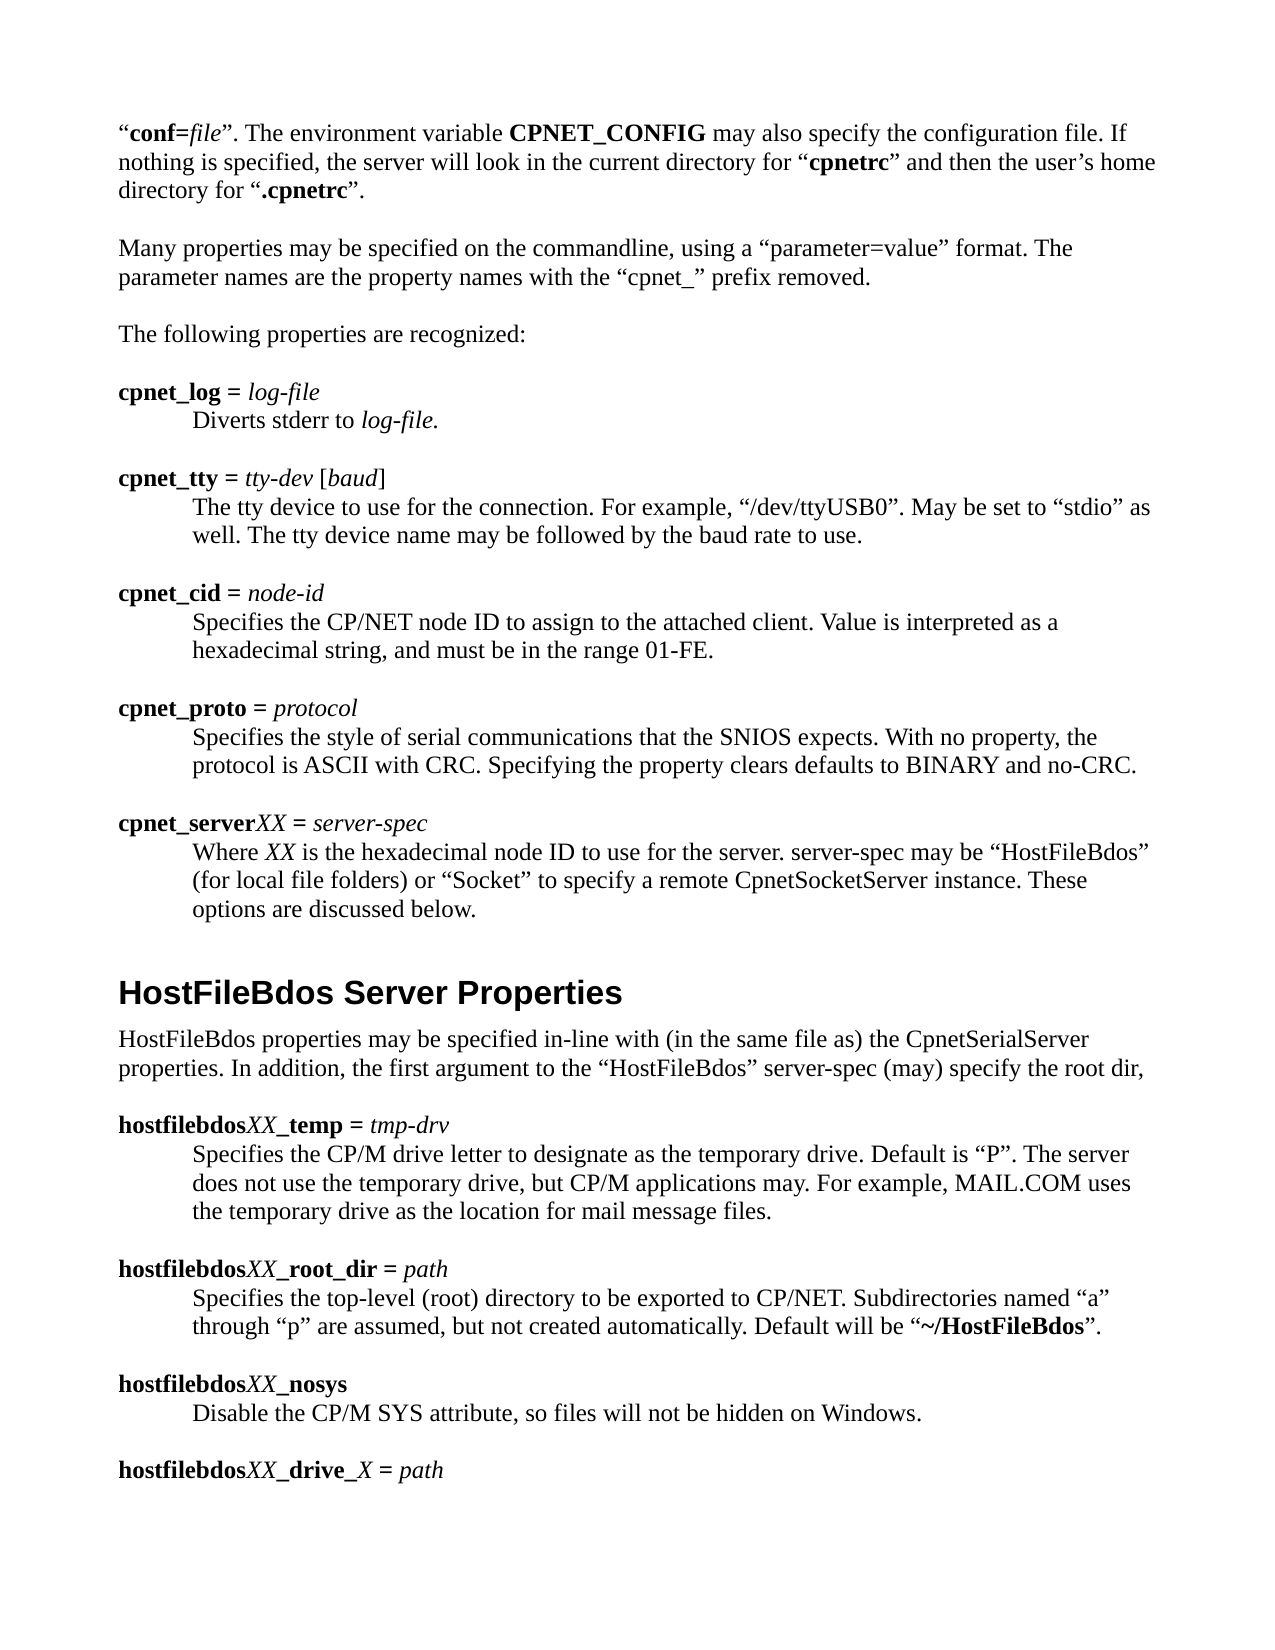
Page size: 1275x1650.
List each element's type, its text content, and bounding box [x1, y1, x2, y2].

text hostfilebdosXX_temp = tmp-drv [118, 1110, 1157, 1139]
text cpnet_proto = protocol [118, 693, 1157, 722]
text hostfilebdosXX_root_dir = path [118, 1254, 1157, 1283]
text Disable the CP/M SYS attribute, so files will not be hidden on Windows. [192, 1398, 1157, 1426]
text hostfilebdosXX_nosys [118, 1369, 1157, 1398]
text HostFileBdos properties may be specified in-line with (in the same file as) the CpnetSerialServer properties. In addition, the first argument to the “HostFileBdos” server-spec (may) specify the root dir, [118, 1024, 1157, 1081]
text cpnet_cid = node-id [118, 578, 1157, 607]
subtitle HostFileBdos Server Properties [118, 973, 1157, 1011]
text Specifies the CP/NET node ID to assign to the attached client. Value is interpreted as a hexadecimal string, and must be in the range 01-FE. [192, 607, 1157, 664]
text “conf=file”. The environment variable CPNET_CONFIG may also specify the configuration file. If nothing is specified, the server will look in the current directory for “cpnetrc” and then the user’s home directory for “.cpnetrc”. [118, 118, 1157, 204]
text Specifies the top-level (root) directory to be exported to CP/NET. Subdirectories named “a” through “p” are assumed, but not created automatically. Default will be “~/HostFileBdos”. [192, 1283, 1157, 1340]
text cpnet_log = log-file [118, 377, 1157, 406]
text The tty device to use for the connection. For example, “/dev/ttyUSB0”. May be set to “stdio” as well. The tty device name may be followed by the baud rate to use. [192, 492, 1157, 549]
text cpnet_tty = tty-dev [baud] [118, 463, 1157, 492]
text The following properties are recognized: [118, 319, 1157, 348]
text Where XX is the hexadecimal node ID to use for the server. server-spec may be “HostFileBdos” (for local file folders) or “Socket” to specify a remote CpnetSocketServer instance. These options are discussed below. [192, 837, 1157, 923]
text hostfilebdosXX_drive_X = path [118, 1455, 1157, 1484]
text Many properties may be specified on the commandline, using a “parameter=value” format. The parameter names are the property names with the “cpnet_” prefix removed. [118, 233, 1157, 291]
text Specifies the style of serial communications that the SNIOS expects. With no property, the protocol is ASCII with CRC. Specifying the property clears defaults to BINARY and no-CRC. [192, 722, 1157, 779]
text Specifies the CP/M drive letter to designate as the temporary drive. Default is “P”. The server does not use the temporary drive, but CP/M applications may. For example, MAIL.COM uses the temporary drive as the location for mail message files. [192, 1139, 1157, 1225]
text Diverts stderr to log-file. [192, 406, 1157, 434]
text cpnet_serverXX = server-spec [118, 808, 1157, 837]
